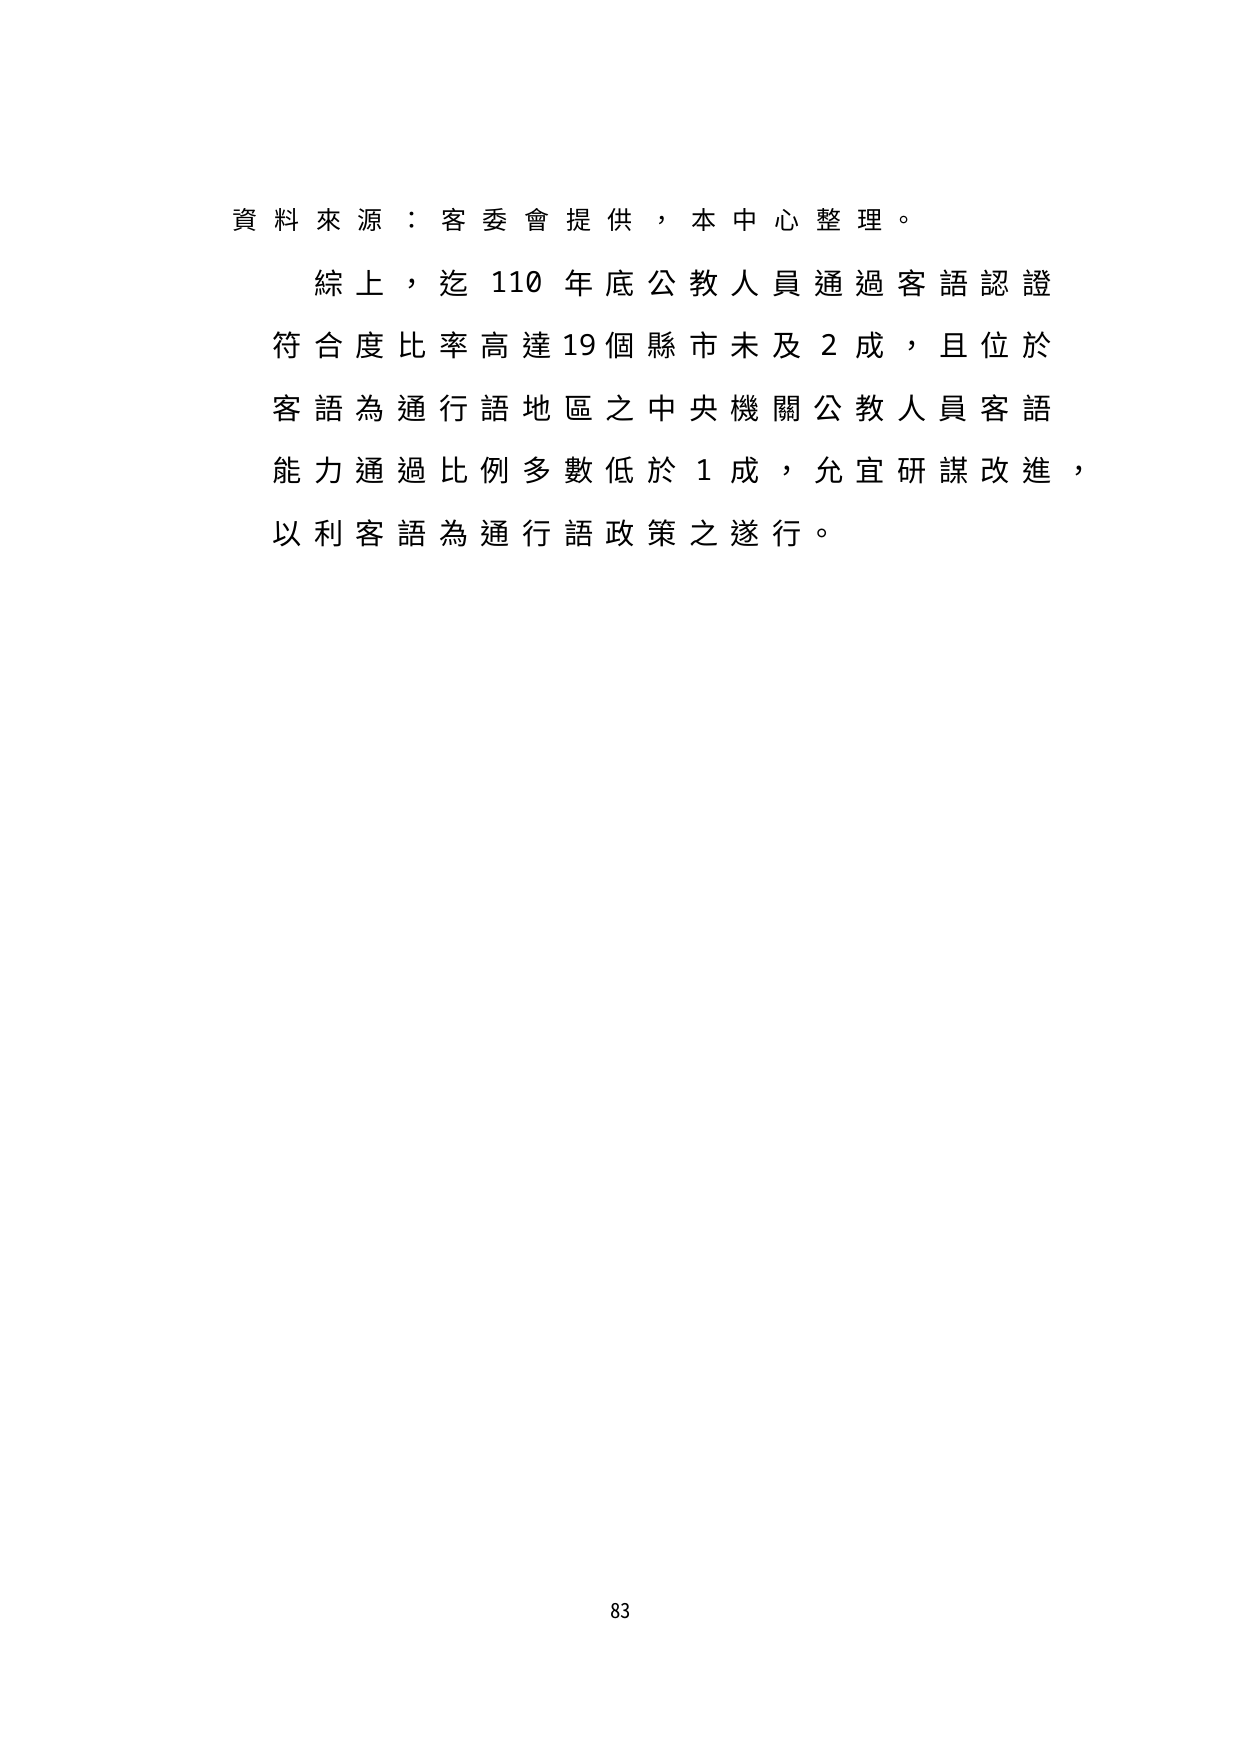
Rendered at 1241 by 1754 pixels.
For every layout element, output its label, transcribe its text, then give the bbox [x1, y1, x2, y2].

text 綜上，迄110年底公教人員通過客語認證符合度比率高達19個縣市未及2成，且位於客語為通行語地區之中央機關公教人員客語能力通過比例多數低於1成，允宜研謀改進，以利客語為通行語政策之遂行。 [242, 240, 1058, 552]
text 資料來源：客委會提供，本中心整理。 [187, 177, 1058, 240]
